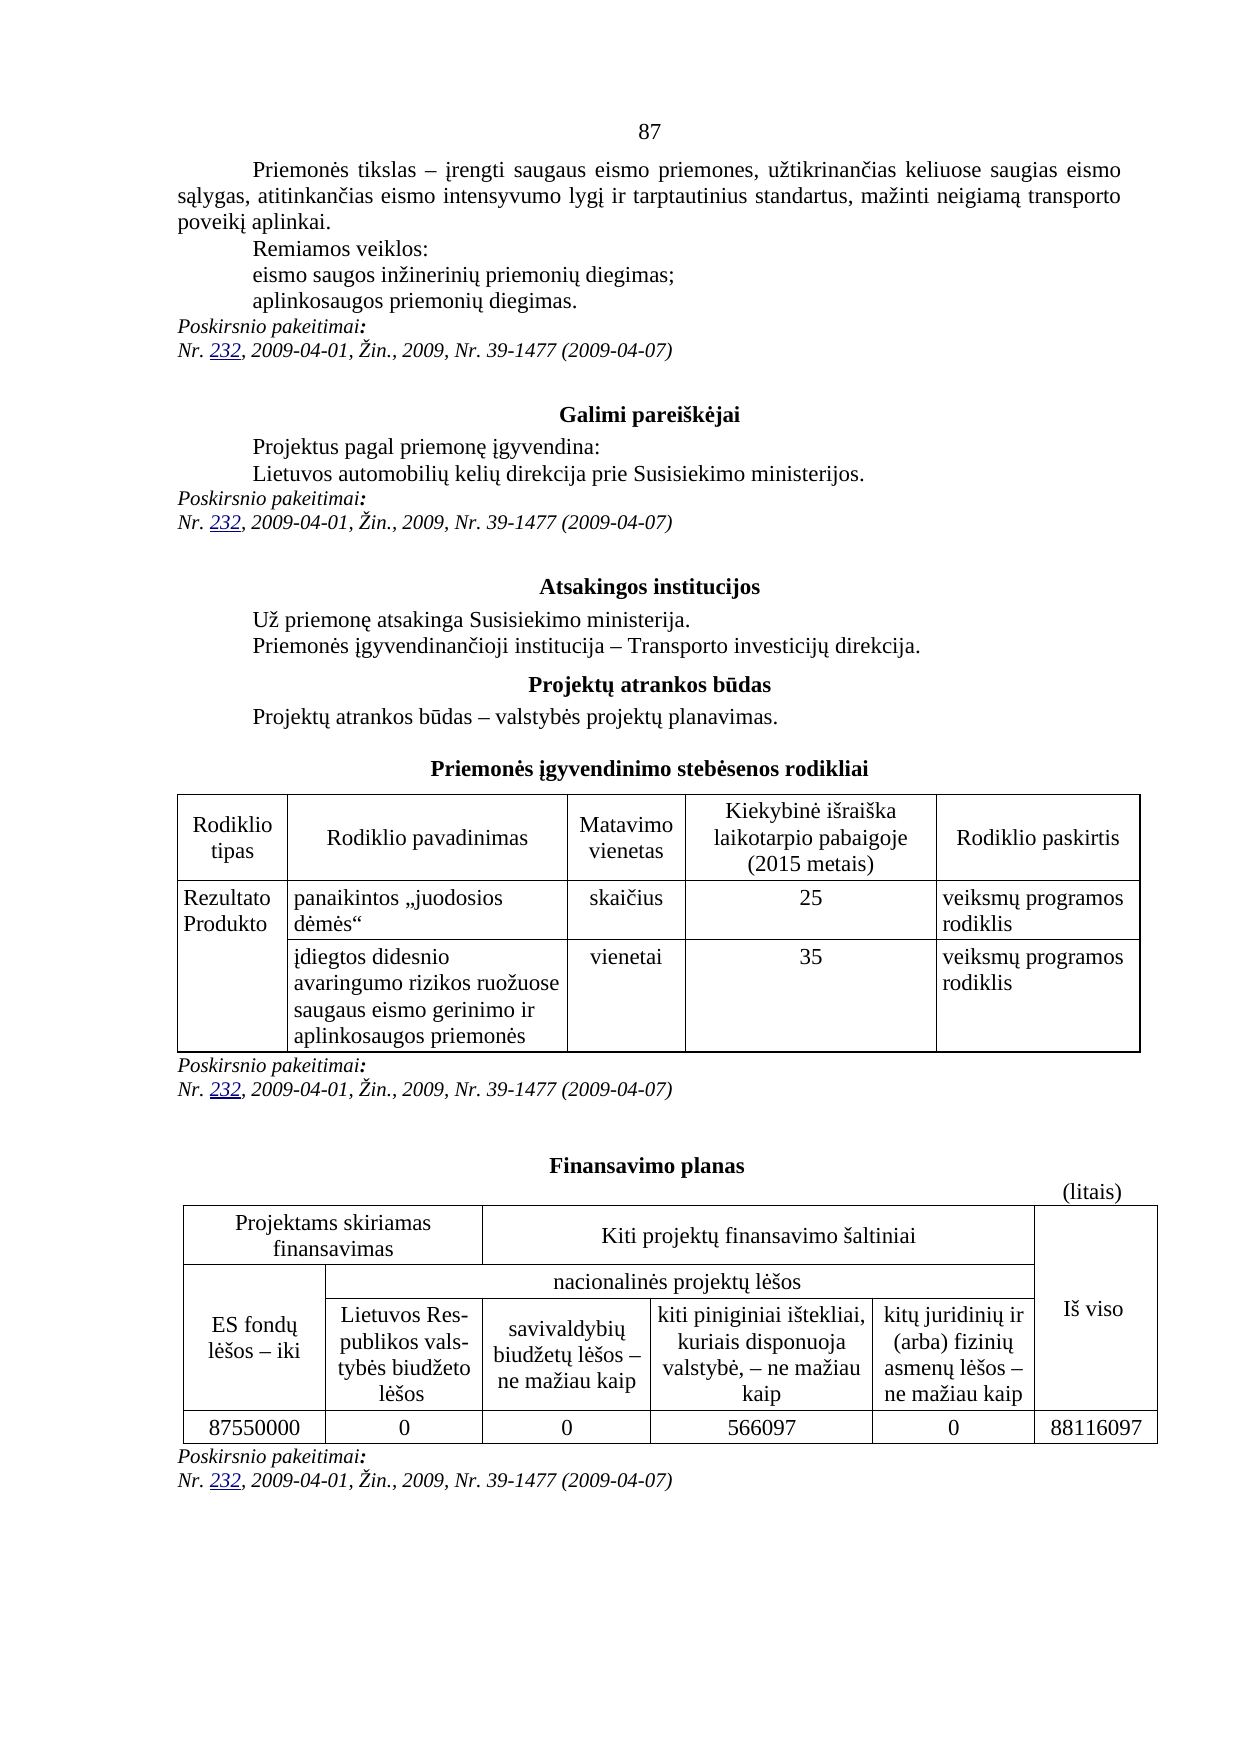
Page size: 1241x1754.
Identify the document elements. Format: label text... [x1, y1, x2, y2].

table_cell Rezultato Produkto [178, 881, 287, 1051]
table_cell veiksmų programos rodiklis [937, 881, 1139, 939]
text Finansavimo planas [177, 1152, 1122, 1178]
table_cell 87550000 [184, 1411, 325, 1443]
text Nr. 232, 2009-04-01, Žin., 2009, Nr. 39-1477 (2009-04-07) [177, 1468, 1122, 1492]
table_header Rodiklio pavadinimas [288, 795, 567, 879]
text Galimi pareiškėjai [177, 401, 1122, 427]
text Nr. 232, 2009-04-01, Žin., 2009, Nr. 39-1477 (2009-04-07) [177, 338, 1122, 362]
table_cell 35 [686, 940, 936, 1051]
text Projektų atrankos būdas – valstybės projektų planavimas. [177, 703, 1122, 730]
table_header Rodiklio paskirtis [937, 795, 1139, 879]
table_cell 566097 [651, 1411, 872, 1443]
table_header Kiekybinė išraiška laikotarpio pabaigoje (2015 metais) [686, 795, 936, 879]
table_cell kiti piniginiai ištekliai, kuriais disponuoja valstybė, – ne mažiau kaip [651, 1299, 872, 1410]
table_cell 25 [686, 881, 936, 939]
text Projektus pagal priemonę įgyvendina: [177, 433, 1122, 460]
table_cell nacionalinės projektų lėšos [326, 1265, 1034, 1297]
text Priemonės įgyvendinančioji institucija – Transporto investicijų direkcija. [177, 632, 1122, 658]
table_header Projektams skiriamas finansavimas [184, 1206, 482, 1264]
text Nr. 232, 2009-04-01, Žin., 2009, Nr. 39-1477 (2009-04-07) [177, 510, 1122, 534]
text Priemonės tikslas – įrengti saugaus eismo priemones, užtikrinančias keliuose saugias eismo sąlygas, atitinkančias eismo intensyvumo lygį ir tarptautinius standartus, mažinti neigiamą transporto poveikį aplinkai. [177, 156, 1122, 235]
text Lietuvos automobilių kelių direkcija prie Susisiekimo ministerijos. [177, 460, 1122, 486]
text Remiamos veiklos: [177, 235, 1122, 261]
table_cell Lietuvos Res­publikos vals­tybės biudžeto lėšos [326, 1299, 482, 1410]
table_cell ES fondų lėšos – iki [184, 1265, 325, 1410]
subtitle Poskirsnio pakeitimai: [177, 486, 1122, 510]
table_header Kiti projektų finansavimo šaltiniai [483, 1206, 1034, 1264]
table_cell skaičius [568, 881, 685, 939]
subtitle Poskirsnio pakeitimai: [177, 314, 1122, 338]
table_cell kitų juridinių ir (arba) fizinių asmenų lėšos – ne mažiau kaip [873, 1299, 1034, 1410]
table_cell savivaldybių biudžetų lėšos – ne mažiau kaip [483, 1299, 650, 1410]
table_cell 0 [326, 1411, 482, 1443]
table_cell veiksmų programos rodiklis [937, 940, 1139, 1051]
table_header Iš viso [1035, 1206, 1157, 1410]
text Projektų atrankos būdas [177, 671, 1122, 697]
table_cell vienetai [568, 940, 685, 1051]
text eismo saugos inžinerinių priemonių diegimas; [177, 261, 1122, 287]
table_cell panaikintos „juodosios dėmės“ [288, 881, 567, 939]
text (litais) [177, 1178, 1122, 1205]
text Nr. 232, 2009-04-01, Žin., 2009, Nr. 39-1477 (2009-04-07) [177, 1077, 1122, 1101]
text Už priemonę atsakinga Susisiekimo ministerija. [177, 606, 1122, 632]
text aplinkosaugos priemonių diegimas. [177, 287, 1122, 314]
table_cell 0 [483, 1411, 650, 1443]
table_cell įdiegtos didesnio avaringumo rizikos ruožuose saugaus eismo gerinimo ir aplinkosaugos priemonės [288, 940, 567, 1051]
table_header Matavimo vienetas [568, 795, 685, 879]
subtitle Poskirsnio pakeitimai: [177, 1444, 1122, 1468]
table_header Rodiklio tipas [178, 795, 287, 879]
text Atsakingos institucijos [177, 573, 1122, 599]
table_cell 88116097 [1035, 1411, 1157, 1443]
table_cell 0 [873, 1411, 1034, 1443]
subtitle Poskirsnio pakeitimai: [177, 1053, 1122, 1077]
text Priemonės įgyvendinimo stebėsenos rodikliai [177, 755, 1122, 781]
